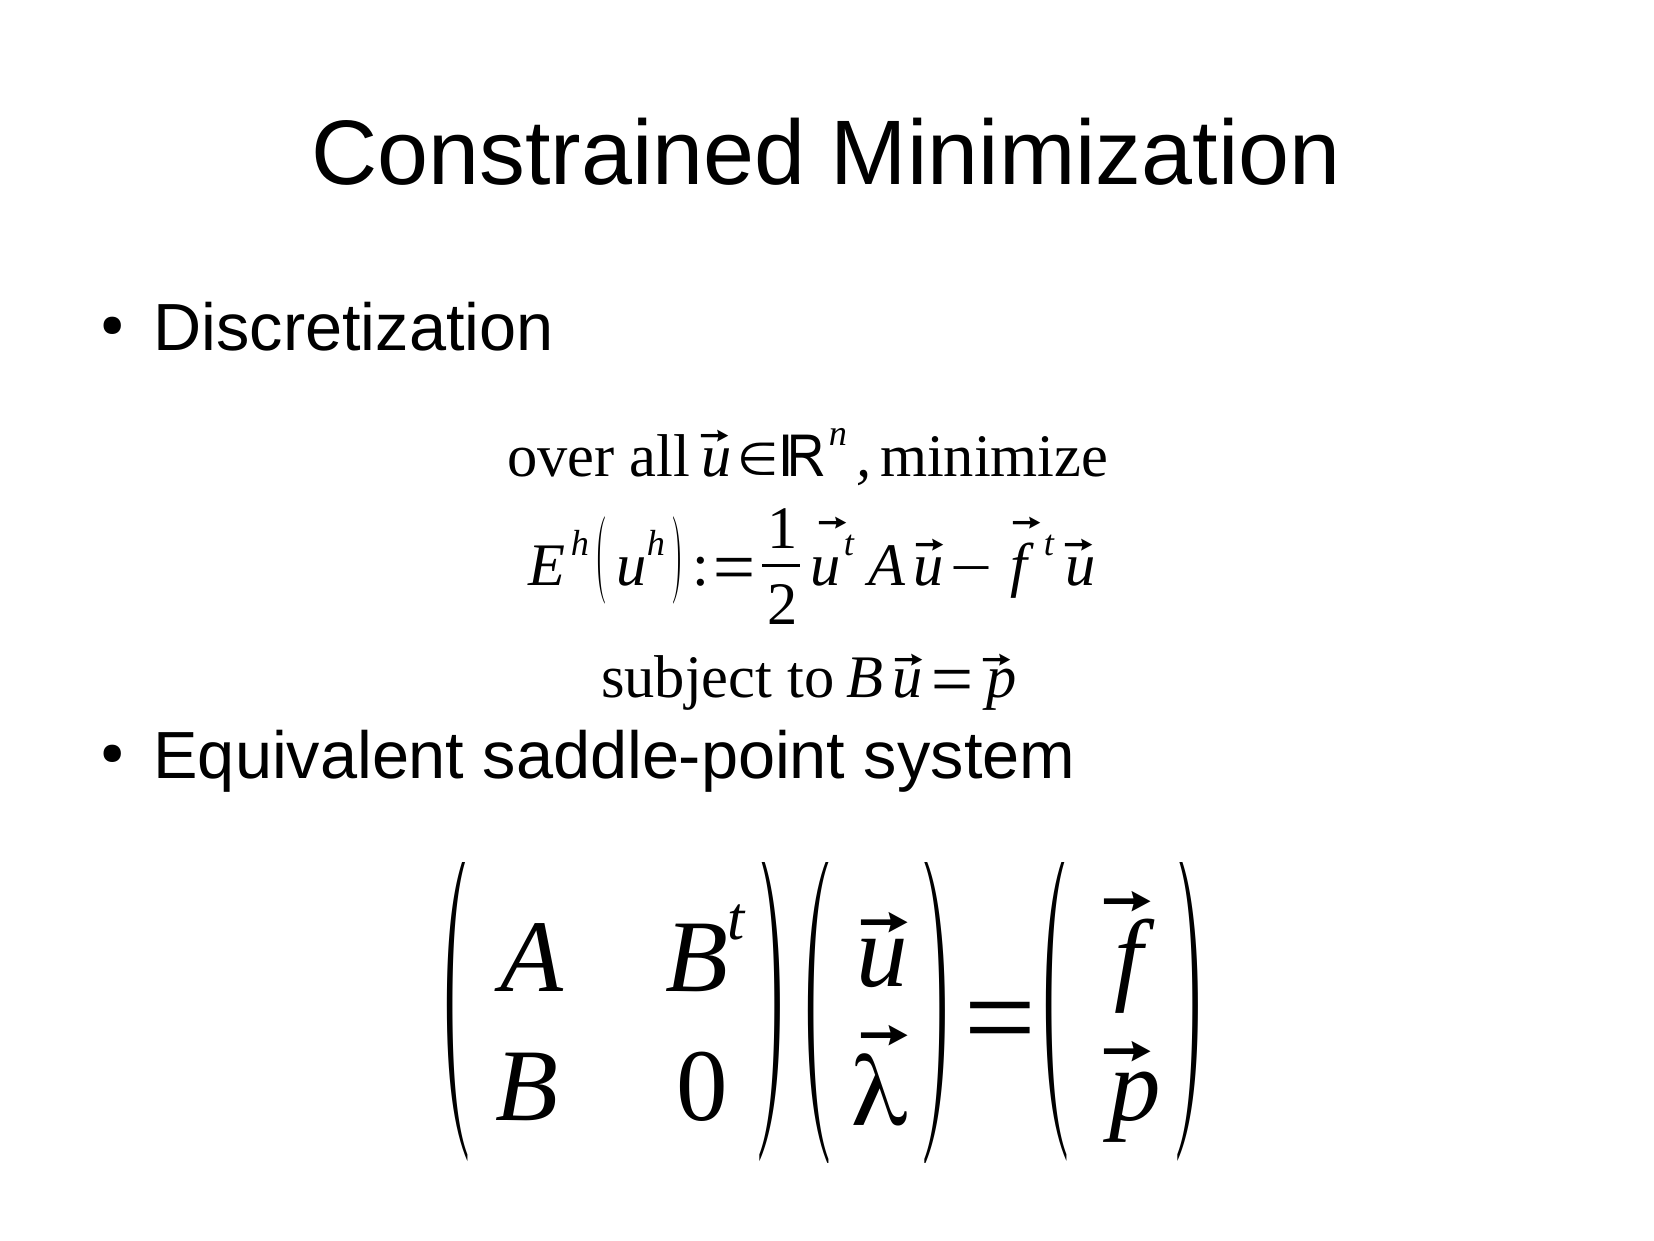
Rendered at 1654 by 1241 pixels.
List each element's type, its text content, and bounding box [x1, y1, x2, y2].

chart [412, 862, 1244, 1163]
chart [491, 412, 1126, 713]
list Equivalent saddle-point system [82, 717, 1571, 793]
list Discretization [82, 290, 1571, 366]
title Constrained Minimization [82, 49, 1571, 257]
